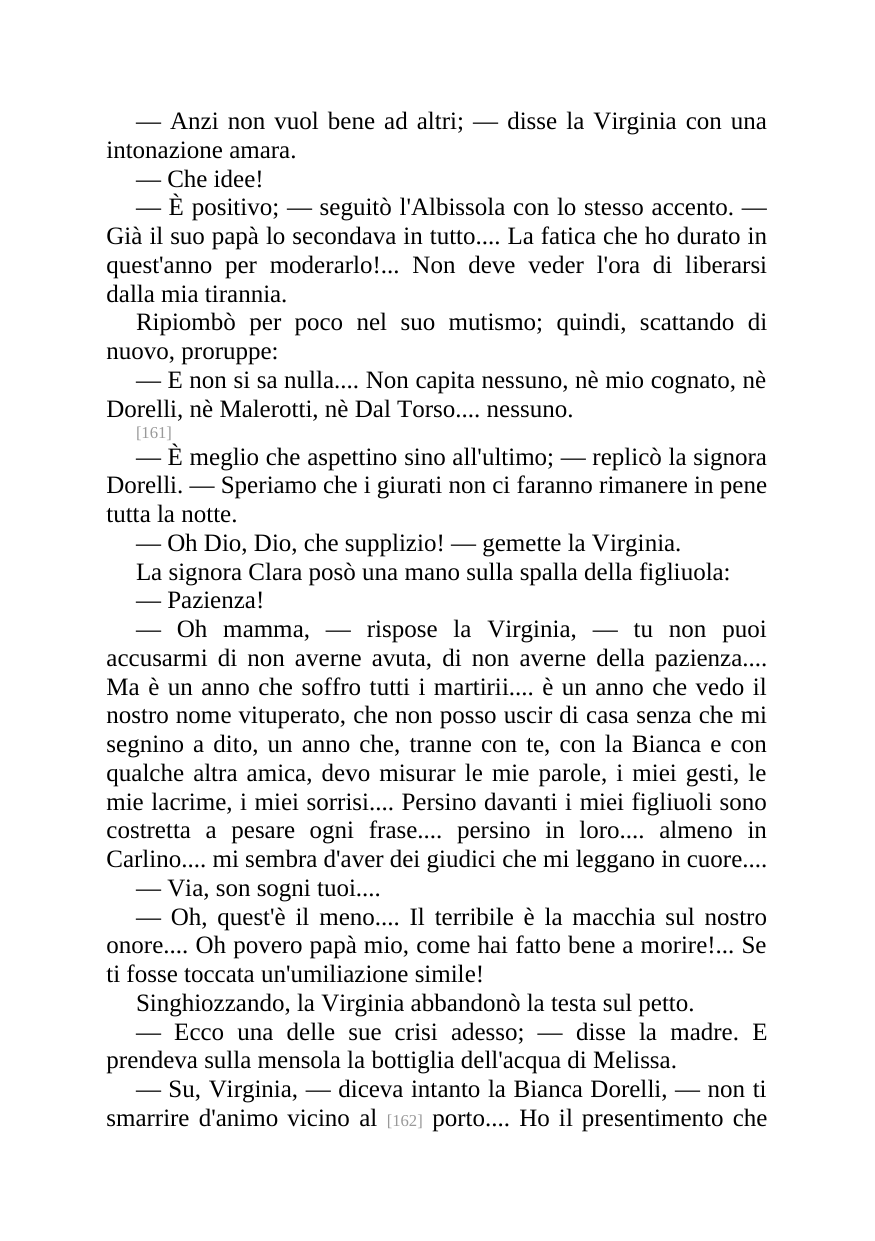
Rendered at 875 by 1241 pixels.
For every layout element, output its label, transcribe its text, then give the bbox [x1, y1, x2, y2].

text — Via, son sogni tuoi.... [106, 873, 768, 902]
text — Anzi non vuol bene ad altri; — disse la Virginia con una intonazione amara. [106, 106, 768, 164]
text — È positivo; — seguitò l'Albissola con lo stesso accento. — Già il suo papà lo secondava in tutto.... La fatica che ho durato in quest'anno per moderarlo!... Non deve veder l'ora di liberarsi dalla mia tirannia. [106, 192, 768, 307]
text — Che idee! [106, 164, 768, 192]
text La signora Clara posò una mano sulla spalla della figliuola: [106, 557, 768, 585]
text — È meglio che aspettino sino all'ultimo; — replicò la signora Dorelli. — Speriamo che i giurati non ci faranno rimanere in pene tutta la notte. [106, 442, 768, 528]
text — Oh mamma, — rispose la Virginia, — tu non puoi accusarmi di non averne avuta, di non averne della pazienza.... Ma è un anno che soffro tutti i martirii.... è un anno che vedo il nostro nome vituperato, che non posso uscir di casa senza che mi segnino a dito, un anno che, tranne con te, con la Bianca e con qualche altra amica, devo misurar le mie parole, i miei gesti, le mie lacrime, i miei sorrisi.... Persino davanti i miei figliuoli sono costretta a pesare ogni frase.... persino in loro.... almeno in Carlino.... mi sembra d'aver dei giudici che mi leggano in cuore.... [106, 614, 768, 873]
text — Su, Virginia, — diceva intanto la Bianca Dorelli, — non ti smarrire d'animo vicino al [162] porto.... Ho il presentimento che [106, 1074, 768, 1132]
text — Pazienza! [106, 585, 768, 614]
text [161] [106, 422, 768, 442]
text Singhiozzando, la Virginia abbandonò la testa sul petto. [106, 988, 768, 1017]
text — E non si sa nulla.... Non capita nessuno, nè mio cognato, nè Dorelli, nè Malerotti, nè Dal Torso.... nessuno. [106, 365, 768, 422]
text — Oh, quest'è il meno.... Il terribile è la macchia sul nostro onore.... Oh povero papà mio, come hai fatto bene a morire!... Se ti fosse toccata un'umiliazione simile! [106, 902, 768, 988]
text Ripiombò per poco nel suo mutismo; quindi, scattando di nuovo, proruppe: [106, 307, 768, 365]
text — Ecco una delle sue crisi adesso; — disse la madre. E prendeva sulla mensola la bottiglia dell'acqua di Melissa. [106, 1017, 768, 1074]
text — Oh Dio, Dio, che supplizio! — gemette la Virginia. [106, 528, 768, 557]
